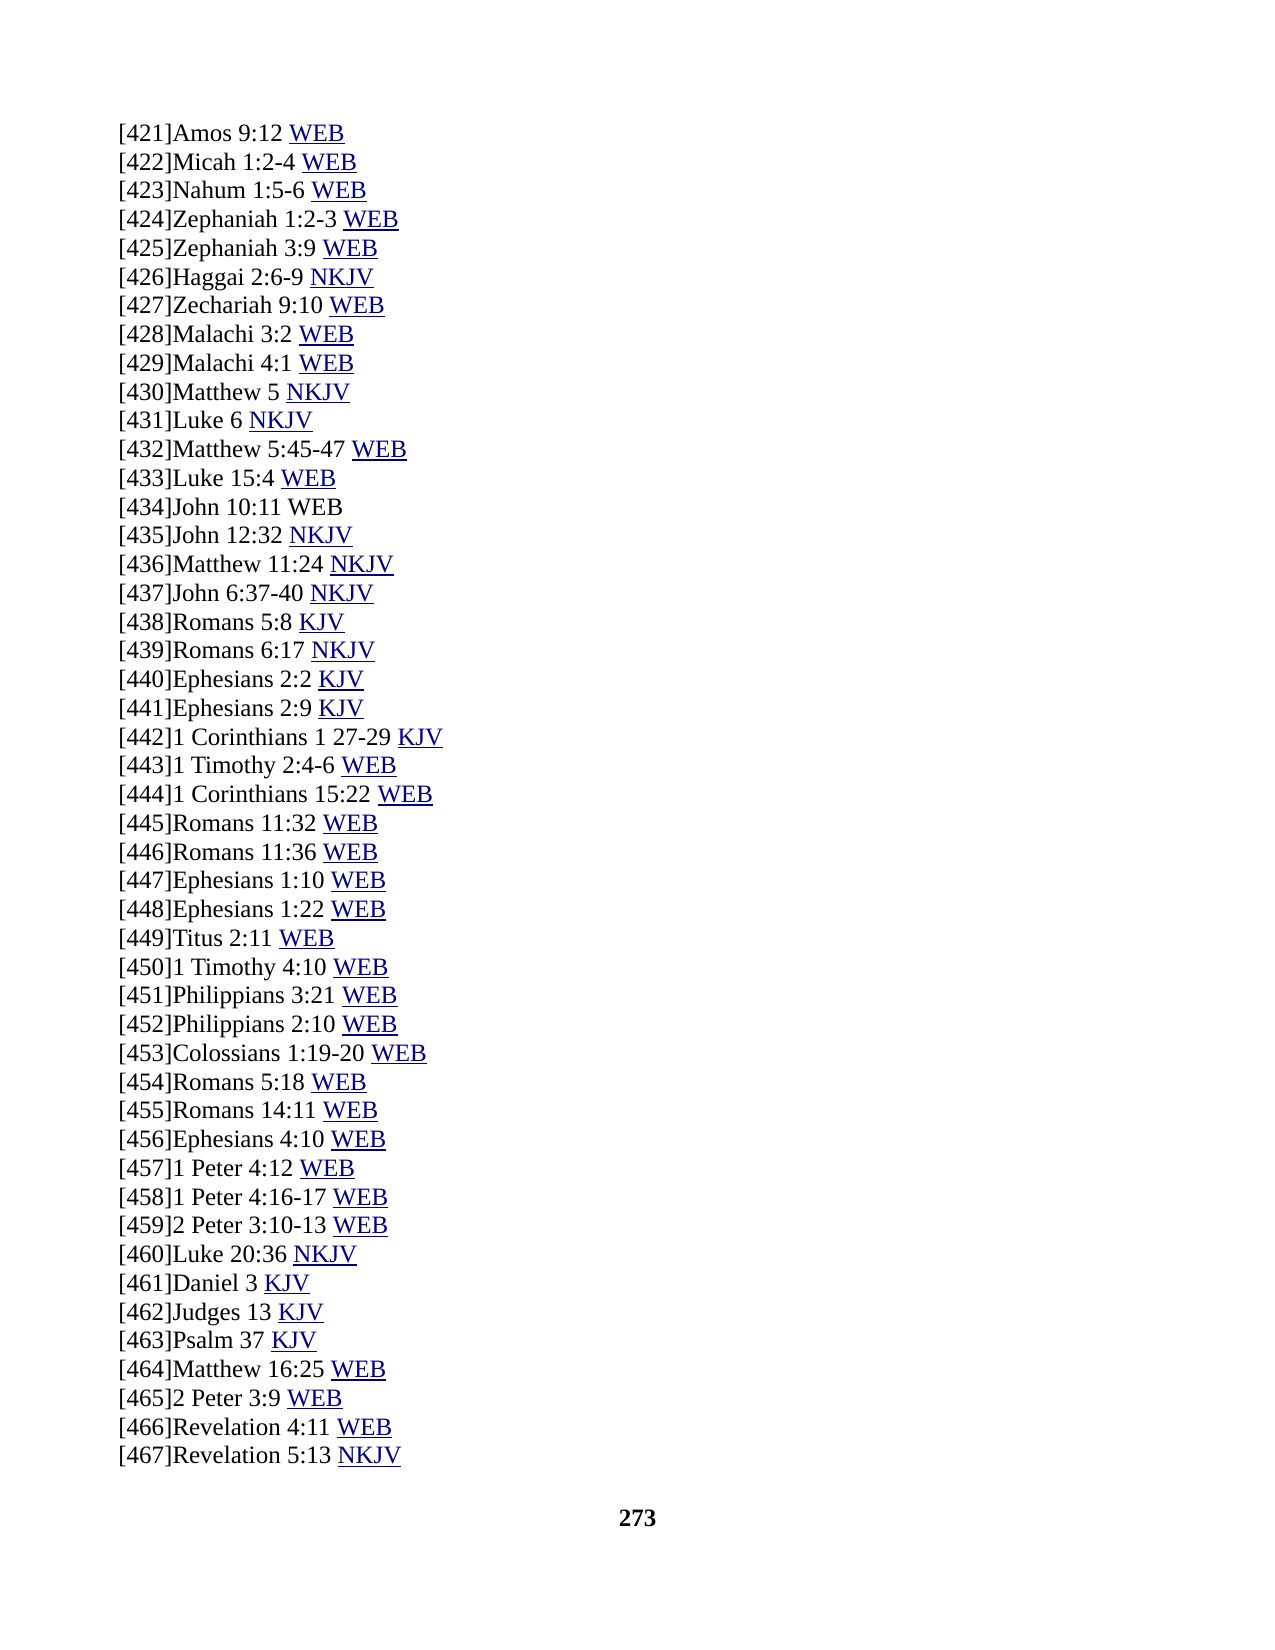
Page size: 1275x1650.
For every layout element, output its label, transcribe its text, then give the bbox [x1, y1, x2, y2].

text Ephesians 4:10 WEB [118, 1124, 1157, 1153]
text Malachi 4:1 WEB [118, 348, 1157, 377]
text 2 Peter 3:9 WEB [118, 1383, 1157, 1412]
text 1 Timothy 4:10 WEB [118, 952, 1157, 981]
text Zephaniah 1:2-3 WEB [118, 204, 1157, 233]
text Titus 2:11 WEB [118, 923, 1157, 952]
text Ephesians 1:10 WEB [118, 866, 1157, 894]
text Romans 11:36 WEB [118, 837, 1157, 866]
text Philippians 3:21 WEB [118, 981, 1157, 1009]
text Malachi 3:2 WEB [118, 319, 1157, 348]
text Matthew 5:45-47 WEB [118, 434, 1157, 463]
text Psalm 37 KJV [118, 1326, 1157, 1354]
text Haggai 2:6-9 NKJV [118, 262, 1157, 291]
text Luke 6 NKJV [118, 406, 1157, 434]
text Zechariah 9:10 WEB [118, 291, 1157, 319]
text John 10:11 WEB [118, 492, 1157, 521]
text 1 Peter 4:16-17 WEB [118, 1182, 1157, 1211]
text Nahum 1:5-6 WEB [118, 176, 1157, 204]
text Judges 13 KJV [118, 1297, 1157, 1326]
text Daniel 3 KJV [118, 1268, 1157, 1297]
text 1 Corinthians 1 27-29 KJV [118, 722, 1157, 751]
text 1 Corinthians 15:22 WEB [118, 779, 1157, 808]
text Luke 20:36 NKJV [118, 1239, 1157, 1268]
text Zephaniah 3:9 WEB [118, 233, 1157, 262]
text 1 Peter 4:12 WEB [118, 1153, 1157, 1182]
text Amos 9:12 WEB [118, 118, 1157, 147]
text Romans 5:8 KJV [118, 607, 1157, 636]
text John 6:37-40 NKJV [118, 578, 1157, 607]
text Romans 5:18 WEB [118, 1067, 1157, 1096]
text 2 Peter 3:10-13 WEB [118, 1211, 1157, 1239]
text Matthew 11:24 NKJV [118, 549, 1157, 578]
text John 12:32 NKJV [118, 521, 1157, 549]
text 1 Timothy 2:4-6 WEB [118, 751, 1157, 779]
text Revelation 4:11 WEB [118, 1412, 1157, 1441]
text Micah 1:2-4 WEB [118, 147, 1157, 176]
text Philippians 2:10 WEB [118, 1009, 1157, 1038]
text Luke 15:4 WEB [118, 463, 1157, 492]
text Matthew 16:25 WEB [118, 1354, 1157, 1383]
text Romans 6:17 NKJV [118, 636, 1157, 664]
text Ephesians 2:9 KJV [118, 693, 1157, 722]
text Ephesians 2:2 KJV [118, 664, 1157, 693]
text Ephesians 1:22 WEB [118, 894, 1157, 923]
text Romans 11:32 WEB [118, 808, 1157, 837]
text Revelation 5:13 NKJV [118, 1441, 1157, 1469]
text Colossians 1:19-20 WEB [118, 1038, 1157, 1067]
text Romans 14:11 WEB [118, 1096, 1157, 1124]
text Matthew 5 NKJV [118, 377, 1157, 406]
